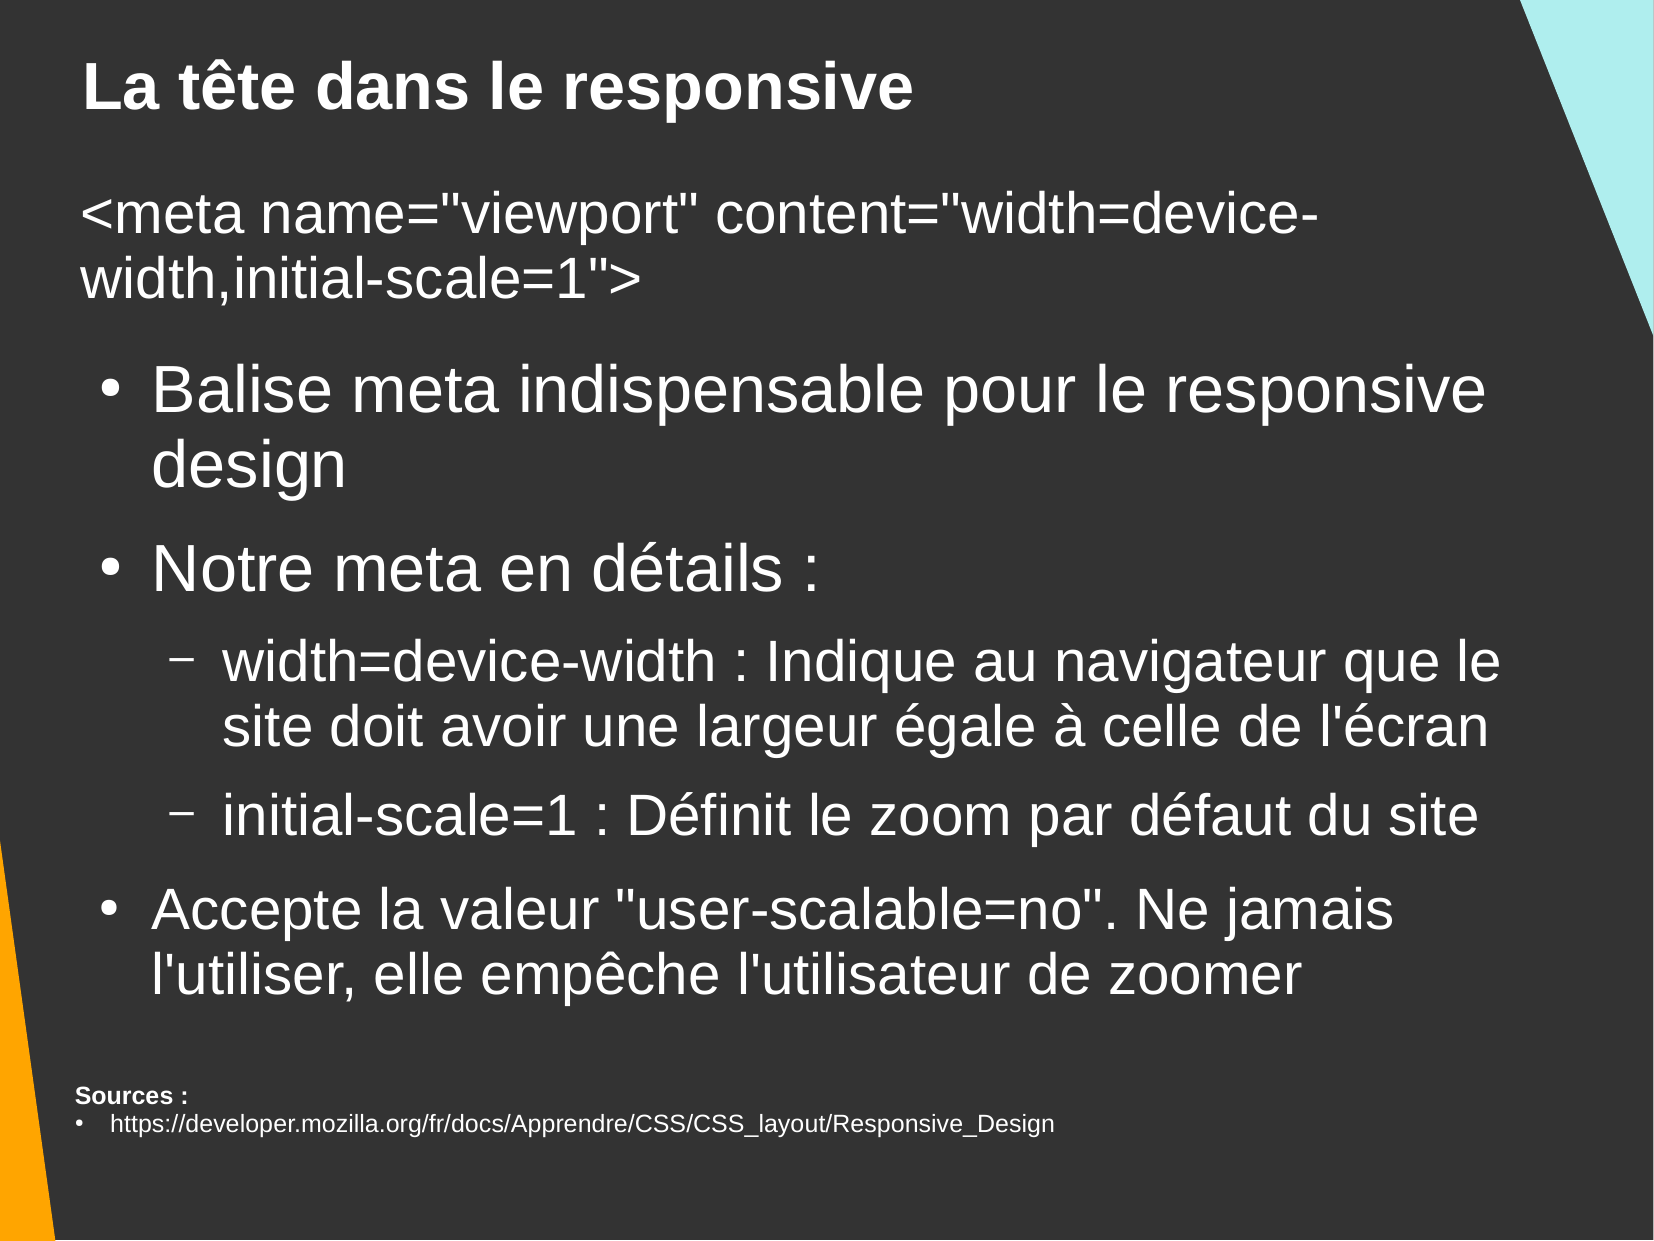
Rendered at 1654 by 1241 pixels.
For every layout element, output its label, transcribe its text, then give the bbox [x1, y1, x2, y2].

list Balise meta indispensable pour le responsive design Notre meta en détails : width=device-width : Indique au navigateur que le site doit avoir une largeur égale à celle de l'écran initial-scale=1 : Définit le zoom par défaut du site Accepte la valeur "user-scalable=no". Ne jamais l'utiliser, elle empêche l'utilisateur de zoomer [80, 351, 1605, 1040]
text_box [0, 840, 56, 1241]
text_box [1520, 0, 1654, 338]
title La tête dans le responsive [82, 49, 1569, 125]
text_box Sources : https://developer.mozilla.org/fr/docs/Apprendre/CSS/CSS_layout/Responsive_Design [60, 1074, 1546, 1216]
list <meta name="viewport" content="width=device-width,initial-scale=1"> [80, 180, 1605, 319]
